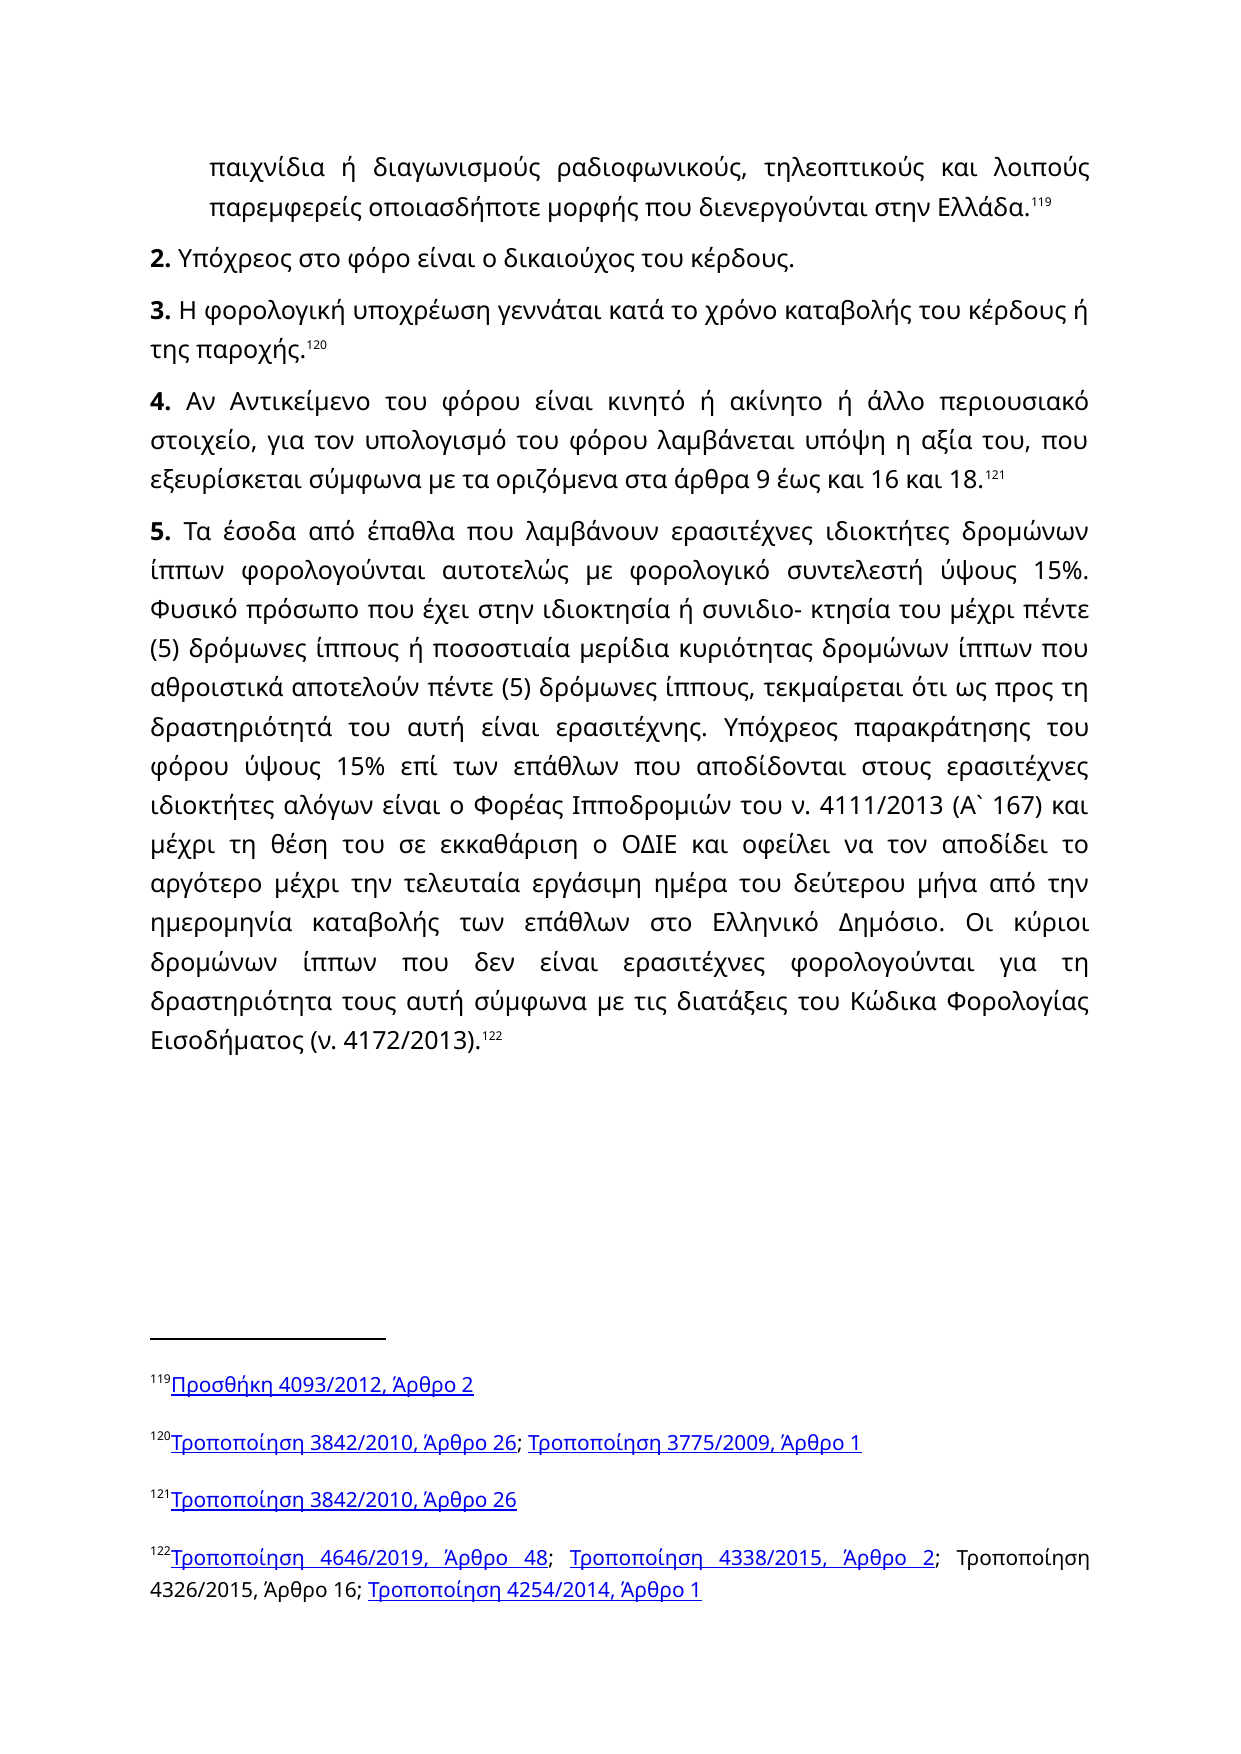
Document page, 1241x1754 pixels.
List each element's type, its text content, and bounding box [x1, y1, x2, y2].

text Προσθήκη 4093/2012, Άρθρο 2 [150, 1370, 1090, 1398]
text Τροποποίηση 3842/2010, Άρθρο 26; Τροποποίηση 3775/2009, Άρθρο 1 [150, 1428, 1090, 1456]
text 4. Αν Αντικείμενο του φόρου είναι κινητό ή ακίνητο ή άλλο περιουσιακό στοιχείο, για τον υπολογισμό του φόρου λαμβάνεται υπόψη η αξία του, που εξευρίσκεται σύμφωνα με τα οριζόμενα στα άρθρα 9 έως και 16 και 18. [150, 383, 1090, 496]
text Τροποποίηση 3842/2010, Άρθρο 26 [150, 1485, 1090, 1514]
list παιχνίδια ή διαγωνισμούς ραδιοφωνικούς, τηλεοπτικούς και λοιπούς παρεμφερείς οποιασδήποτε μορφής που διενεργούνται στην Ελλάδα. [150, 150, 1090, 223]
text Τροποποίηση 4646/2019, Άρθρο 48; Τροποποίηση 4338/2015, Άρθρο 2; Τροποποίηση 4326/2015, Άρθρο 16; Τροποποίηση 4254/2014, Άρθρο 1 [150, 1543, 1090, 1604]
text 3. Η φορολογική υποχρέωση γεννάται κατά το χρόνο καταβολής του κέρδους ή της παροχής. [150, 292, 1090, 366]
text 2. Υπόχρεος στο φόρο είναι ο δικαιούχος του κέρδους. [150, 241, 1090, 275]
text 5. Τα έσοδα από έπαθλα που λαμβάνουν ερασιτέχνες ιδιοκτήτες δρομώνων ίππων φορολογούνται αυτοτελώς με φορολογικό συντελεστή ύψους 15%. Φυσικό πρόσωπο που έχει στην ιδιοκτησία ή συνιδιο- κτησία του μέχρι πέντε (5) δρόμωνες ίππους ή ποσοστιαία μερίδια κυριότητας δρομώνων ίππων που αθροιστικά αποτελούν πέντε (5) δρόμωνες ίππους, τεκμαίρεται ότι ως προς τη δραστηριότητά του αυτή είναι ερασιτέχνης. Υπόχρεος παρακράτησης του φόρου ύψους 15% επί των επάθλων που αποδίδονται στους ερασιτέχνες ιδιοκτήτες αλόγων είναι ο Φορέας Ιπποδρομιών του ν. 4111/2013 (Α` 167) και μέχρι τη θέση του σε εκκαθάριση ο ΟΔΙΕ και οφείλει να τον αποδίδει το αργότερο μέχρι την τελευταία εργάσιμη ημέρα του δεύτερου μήνα από την ημερομηνία καταβολής των επάθλων στο Ελληνικό Δημόσιο. Οι κύριοι δρομώνων ίππων που δεν είναι ερασιτέχνες φορολογούνται για τη δραστηριότητα τους αυτή σύμφωνα με τις διατάξεις του Κώδικα Φορολογίας Εισοδήματος (ν. 4172/2013). [150, 513, 1090, 1057]
